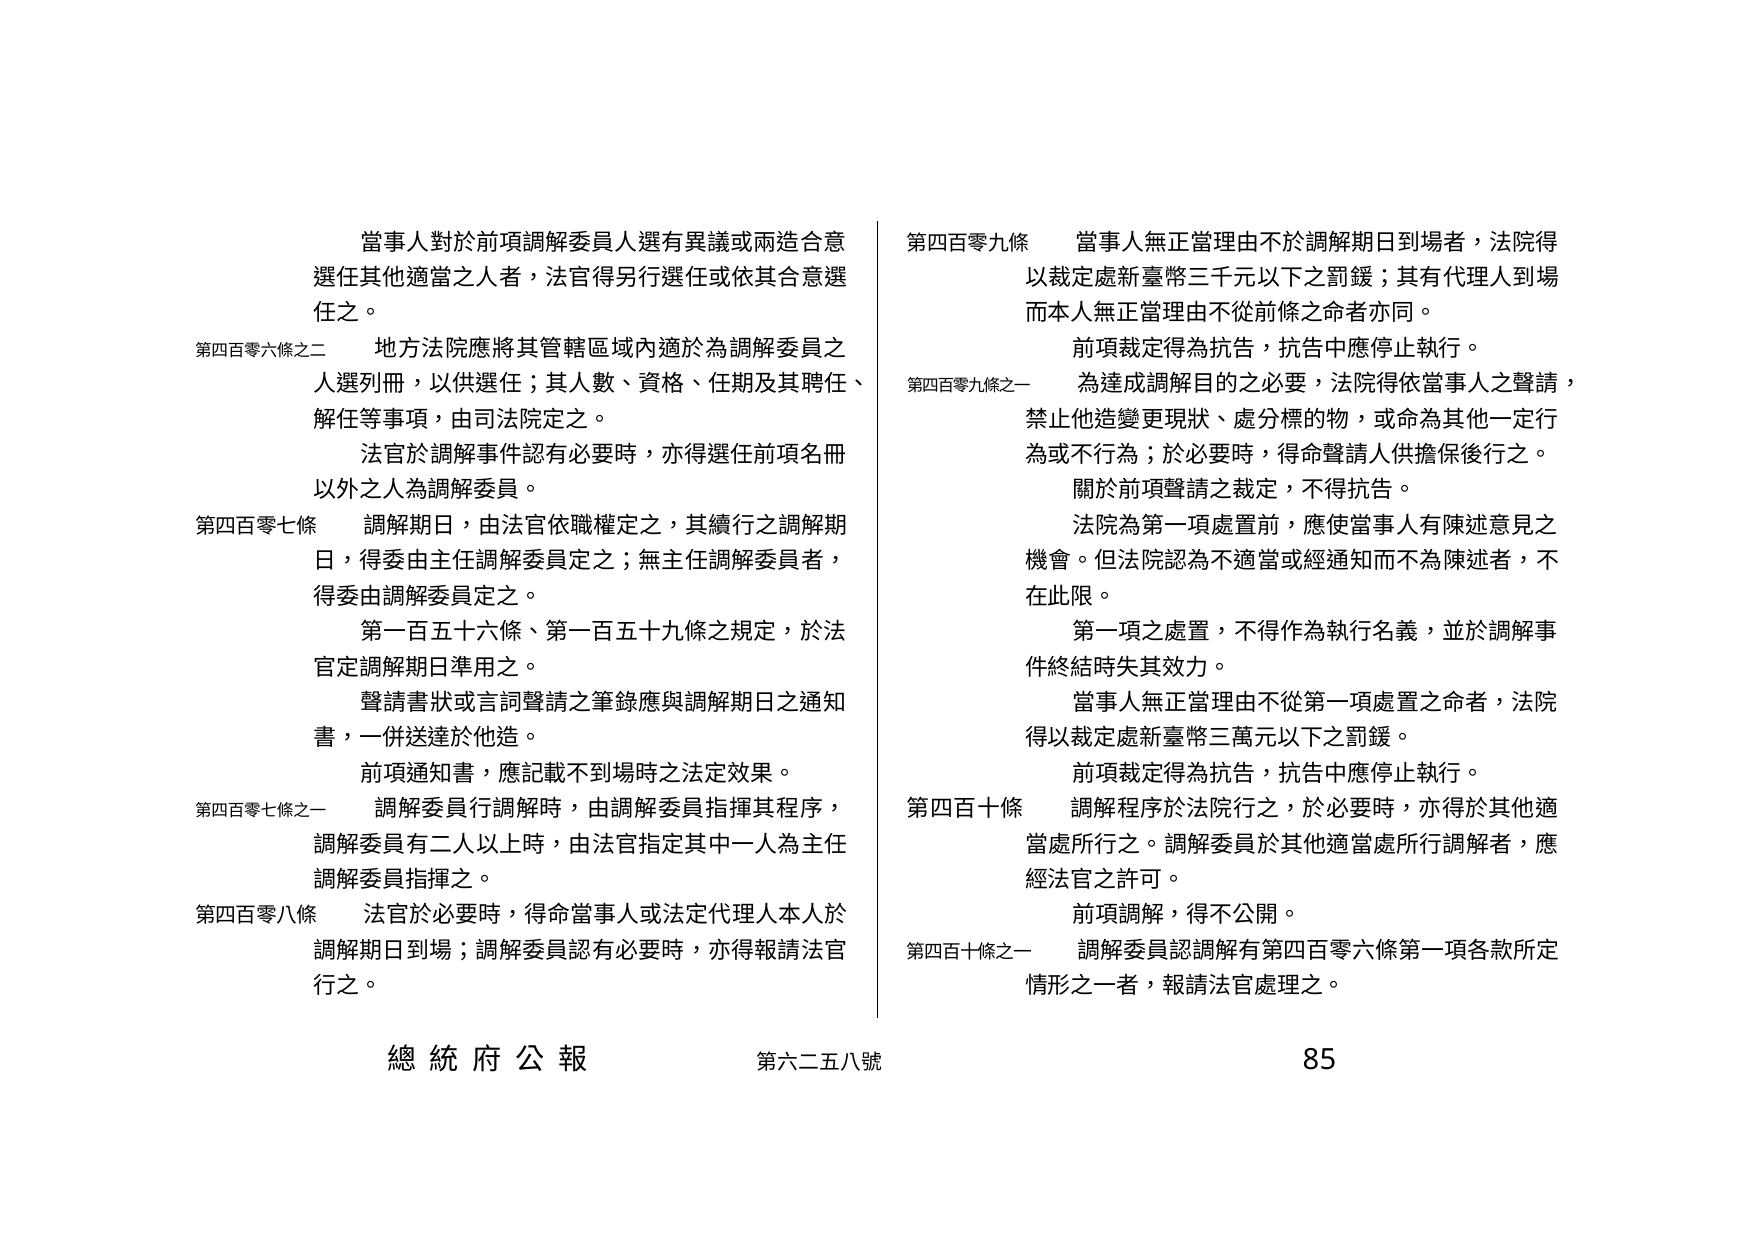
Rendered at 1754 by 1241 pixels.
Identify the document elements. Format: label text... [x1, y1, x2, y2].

text 第一項之處置，不得作為執行名義，並於調解事件終結時失其效力。 [1025, 611, 1559, 682]
text 第四百零八條 法官於必要時，得命當事人或法定代理人本人於調解期日到場；調解委員認有必要時，亦得報請法官行之。 [195, 894, 847, 1001]
text 第四百十條 調解程序於法院行之，於必要時，亦得於其他適當處所行之。調解委員於其他適當處所行調解者，應經法官之許可。 [907, 788, 1559, 894]
text 法官於調解事件認有必要時，亦得選任前項名冊以外之人為調解委員。 [313, 434, 847, 505]
text 當事人對於前項調解委員人選有異議或兩造合意選任其他適當之人者，法官得另行選任或依其合意選任之。 [313, 222, 847, 328]
text 第四百十條之一 調解委員認調解有第四百零六條第一項各款所定情形之一者，報請法官處理之。 [907, 930, 1559, 1001]
text 第四百零九條之一 為達成調解目的之必要，法院得依當事人之聲請，禁止他造變更現狀、處分標的物，或命為其他一定行為或不行為；於必要時，得命聲請人供擔保後行之。 [907, 363, 1559, 469]
text 第四百零六條之二 地方法院應將其管轄區域內適於為調解委員之人選列冊，以供選任；其人數、資格、任期及其聘任、解任等事項，由司法院定之。 [195, 328, 847, 434]
text 第四百零七條 調解期日，由法官依職權定之，其續行之調解期日，得委由主任調解委員定之；無主任調解委員者，得委由調解委員定之。 [195, 505, 847, 611]
text 前項裁定得為抗告，抗告中應停止執行。 [1025, 753, 1559, 788]
text 前項裁定得為抗告，抗告中應停止執行。 [1025, 328, 1559, 363]
text 法院為第一項處置前，應使當事人有陳述意見之機會。但法院認為不適當或經通知而不為陳述者，不在此限。 [1025, 505, 1559, 611]
text 關於前項聲請之裁定，不得抗告。 [1025, 469, 1559, 505]
text 聲請書狀或言詞聲請之筆錄應與調解期日之通知書，一併送達於他造。 [313, 682, 847, 753]
text 第四百零七條之一 調解委員行調解時，由調解委員指揮其程序，調解委員有二人以上時，由法官指定其中一人為主任調解委員指揮之。 [195, 788, 847, 894]
text 當事人無正當理由不從第一項處置之命者，法院得以裁定處新臺幣三萬元以下之罰鍰。 [1025, 682, 1559, 753]
text 第一百五十六條、第一百五十九條之規定，於法官定調解期日準用之。 [313, 611, 847, 682]
text 前項調解，得不公開。 [1025, 894, 1559, 930]
text 前項通知書，應記載不到場時之法定效果。 [313, 753, 847, 788]
text 第四百零九條 當事人無正當理由不於調解期日到場者，法院得以裁定處新臺幣三千元以下之罰鍰；其有代理人到場而本人無正當理由不從前條之命者亦同。 [907, 222, 1559, 328]
